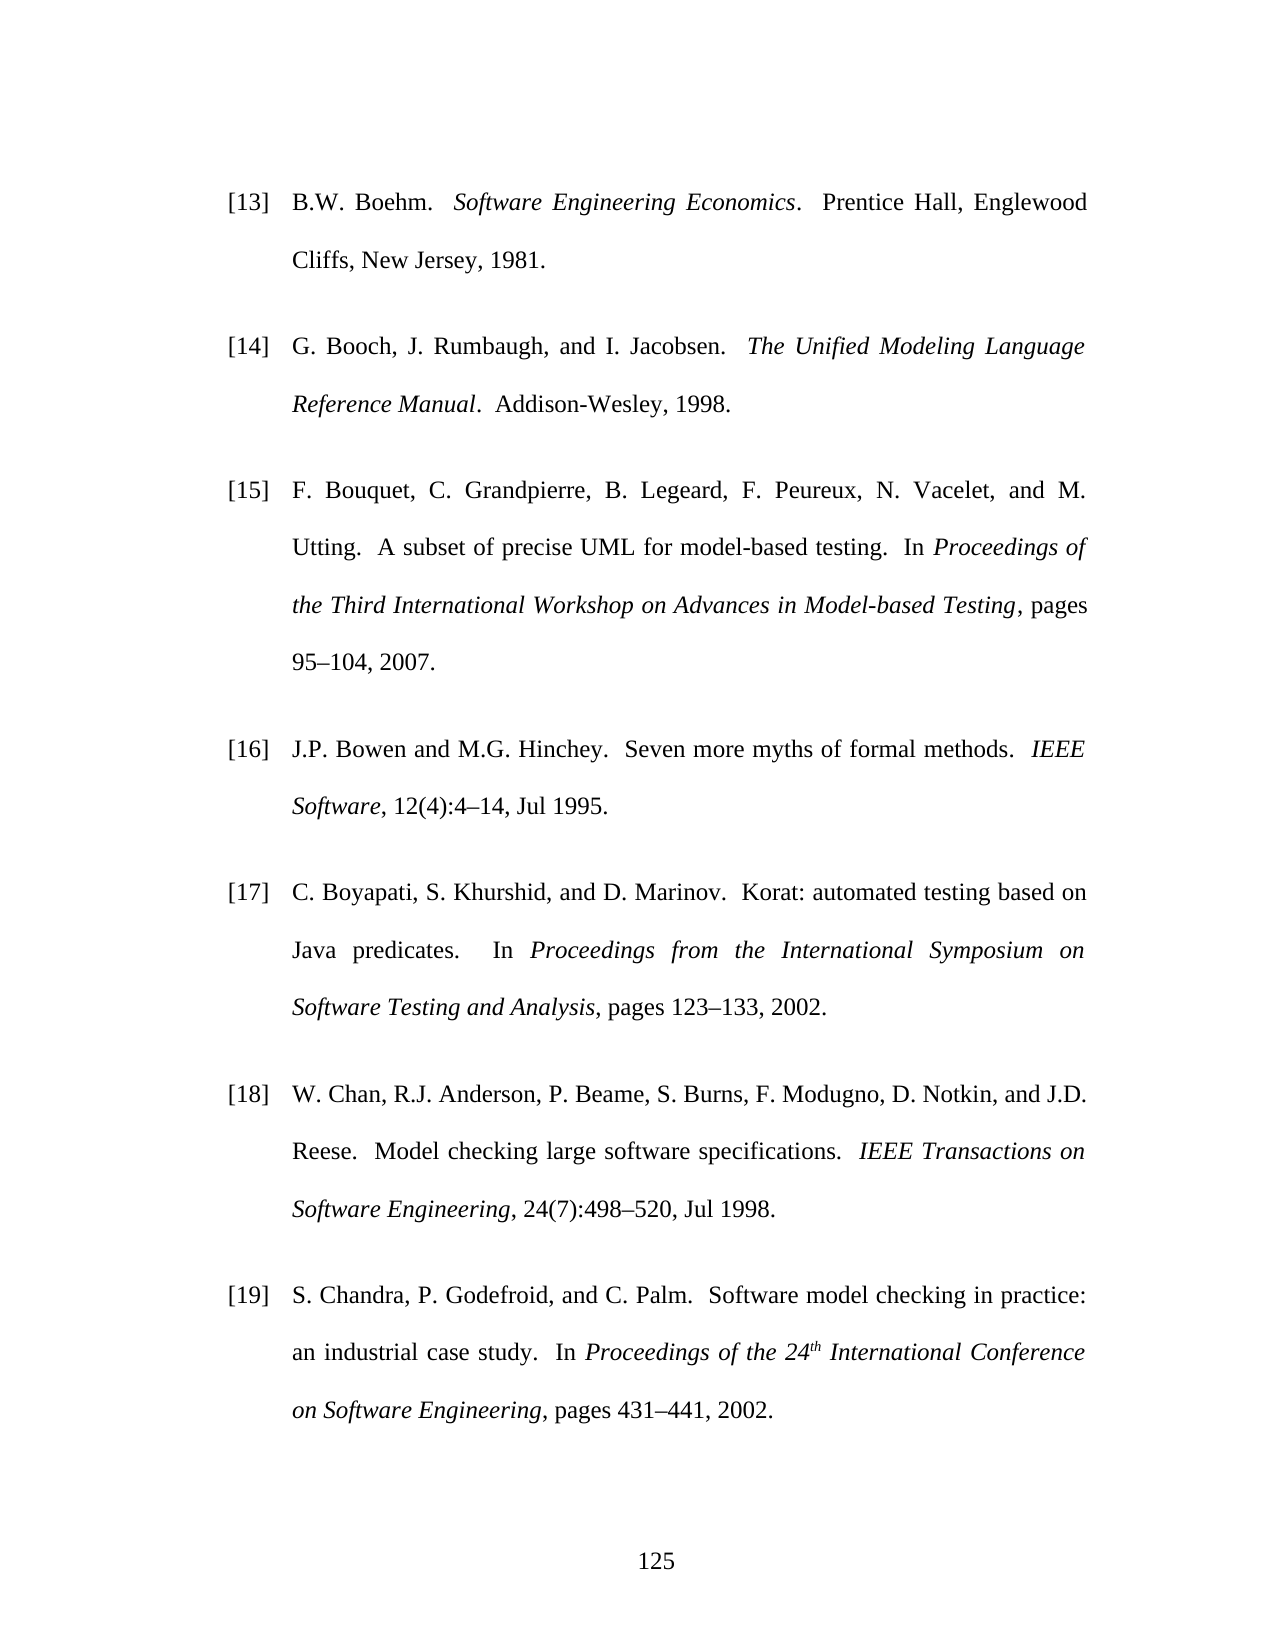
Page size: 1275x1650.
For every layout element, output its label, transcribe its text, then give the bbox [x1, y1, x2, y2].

table_cell [13] [215, 188, 281, 331]
table_cell [16] [215, 734, 281, 877]
table_cell S. Chandra, P. Godefroid, and C. Palm. Software model checking in practice: an industrial case study. In Proceedings of the 24th International Conference on Software Engineering, pages 431–441, 2002. [281, 1280, 1099, 1481]
table_cell [15] [215, 475, 281, 734]
table_cell C. Boyapati, S. Khurshid, and D. Marinov. Korat: automated testing based on Java predicates. In Proceedings from the International Symposium on Software Testing and Analysis, pages 123–133, 2002. [281, 878, 1099, 1079]
table_cell [19] [215, 1280, 281, 1481]
table_cell J.P. Bowen and M.G. Hinchey. Seven more myths of formal methods. IEEE Software, 12(4):4–14, Jul 1995. [281, 734, 1099, 877]
table_cell [14] [215, 331, 281, 475]
table_cell G. Booch, J. Rumbaugh, and I. Jacobsen. The Unified Modeling Language Reference Manual. Addison-Wesley, 1998. [281, 331, 1099, 475]
table_cell W. Chan, R.J. Anderson, P. Beame, S. Burns, F. Modugno, D. Notkin, and J.D. Reese. Model checking large software specifications. IEEE Transactions on Software Engineering, 24(7):498–520, Jul 1998. [281, 1079, 1099, 1280]
table_cell [18] [215, 1079, 281, 1280]
table_cell B.W. Boehm. Software Engineering Economics. Prentice Hall, Englewood Cliffs, New Jersey, 1981. [281, 188, 1099, 331]
table_cell [17] [215, 878, 281, 1079]
table_cell F. Bouquet, C. Grandpierre, B. Legeard, F. Peureux, N. Vacelet, and M. Utting. A subset of precise UML for model-based testing. In Proceedings of the Third International Workshop on Advances in Model-based Testing, pages 95–104, 2007. [281, 475, 1099, 734]
